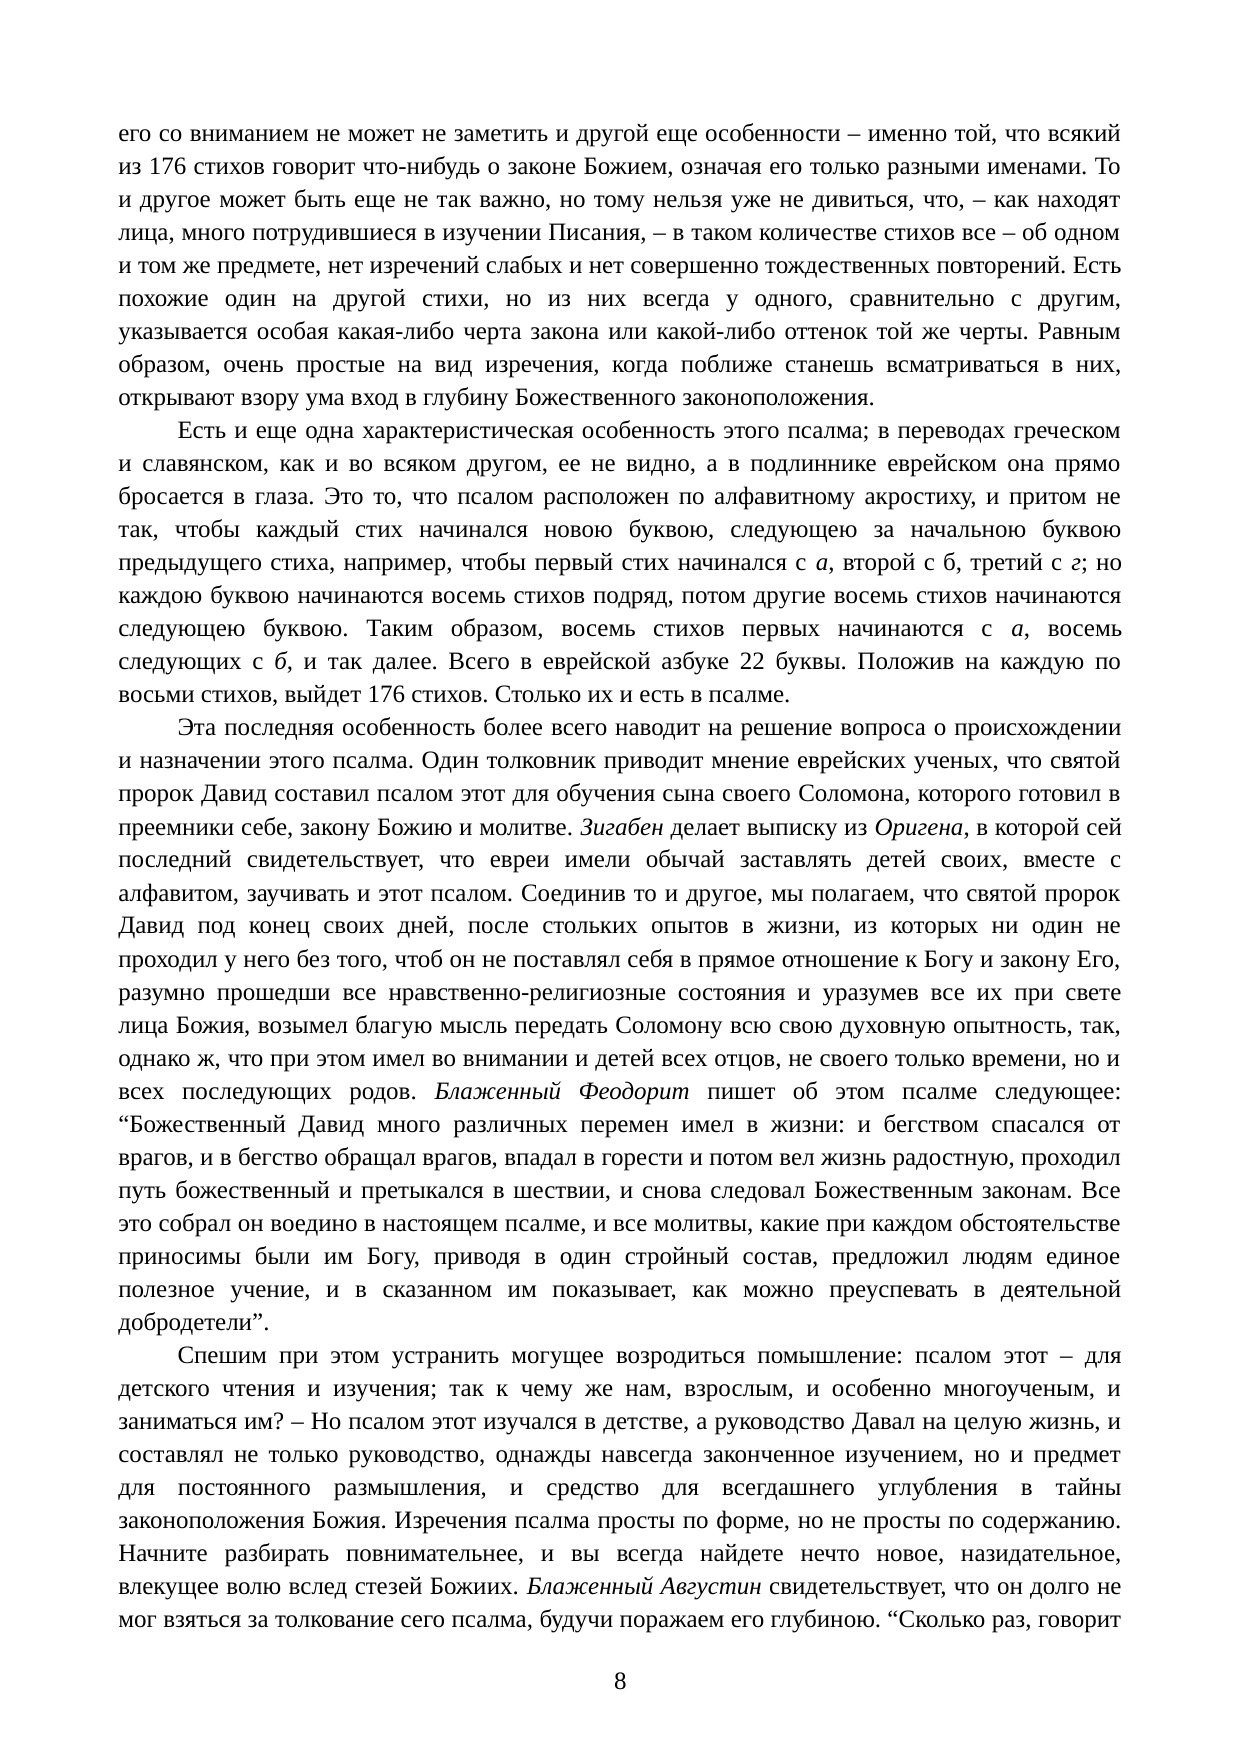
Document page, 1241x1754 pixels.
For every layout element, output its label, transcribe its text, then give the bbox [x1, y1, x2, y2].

text его со вниманием не может не заметить и другой еще особенности – именно той, что всякий из 176 стихов говорит что-нибудь о законе Божием, означая его только разными именами. То и другое может быть еще не так важно, но тому нельзя уже не дивиться, что, – как находят лица, много потрудившиеся в изучении Писания, – в таком количестве стихов все – об одном и том же предмете, нет изречений слабых и нет совершенно тождественных повторений. Есть похожие один на другой стихи, но из них всегда у одного, сравнительно с другим, указывается особая какая-либо черта закона или какой-либо оттенок той же черты. Равным образом, очень простые на вид изречения, когда поближе станешь всматриваться в них, открывают взору ума вход в глубину Божественного законоположения. [118, 118, 1122, 411]
text Эта последняя особенность более всего наводит на решение вопроса о происхождении и назначении этого псалма. Один толковник приводит мнение еврейских ученых, что святой пророк Давид составил псалом этот для обучения сына своего Соломона, которого готовил в преемники себе, закону Божию и молитве. Зигабен делает выписку из Оригена, в которой сей последний свидетельствует, что евреи имели обычай заставлять детей своих, вместе с алфавитом, заучивать и этот псалом. Соединив то и другое, мы полагаем, что святой пророк Давид под конец своих дней, после стольких опытов в жизни, из которых ни один не проходил у него без того, чтоб он не поставлял себя в прямое отношение к Богу и закону Его, разумно прошедши все нравственно-религиозные состояния и уразумев все их при свете лица Божия, возымел благую мысль передать Соломону всю свою духовную опытность, так, однако ж, что при этом имел во внимании и детей всех отцов, не своего только времени, но и всех последующих родов. Блаженный Феодорит пишет об этом псалме следующее: “Божественный Давид много различных перемен имел в жизни: и бегством спасался от врагов, и в бегство обращал врагов, впадал в горести и потом вел жизнь радостную, проходил путь божественный и претыкался в шествии, и снова следовал Божественным законам. Все это собрал он воедино в настоящем псалме, и все молитвы, какие при каждом обстоятельстве приносимы были им Богу, приводя в один стройный состав, предложил людям единое полезное учение, и в сказанном им показывает, как можно преуспевать в деятельной добродетели”. [118, 712, 1122, 1336]
text Есть и еще одна характеристическая особенность этого псалма; в переводах греческом и славянском, как и во всяком другом, ее не видно, а в подлиннике еврейском она прямо бросается в глаза. Это то, что псалом расположен по алфавитному акростиху, и притом не так, чтобы каждый стих начинался новою буквою, следующею за начальною буквою предыдущего стиха, например, чтобы первый стих начинался с а, второй с б, третий с г; но каждою буквою начинаются восемь стихов подряд, потом другие восемь стихов начинаются следующею буквою. Таким образом, восемь стихов первых начинаются с а, восемь следующих с б, и так далее. Всего в еврейской азбуке 22 буквы. Положив на каждую по восьми стихов, выйдет 176 стихов. Столько их и есть в псалме. [118, 415, 1122, 708]
text Спешим при этом устранить могущее возродиться помышление: псалом этот – для детского чтения и изучения; так к чему же нам, взрослым, и особенно многоученым, и заниматься им? – Но псалом этот изучался в детстве, а руководство Давал на целую жизнь, и составлял не только руководство, однажды навсегда законченное изучением, но и предмет для постоянного размышления, и средство для всегдашнего углубления в тайны законоположения Божия. Изречения псалма просты по форме, но не просты по содержанию. Начните разбирать повнимательнее, и вы всегда найдете нечто новое, назидательное, влекущее волю вслед стезей Божиих. Блаженный Августин свидетельствует, что он долго не мог взяться за толкование сего псалма, будучи поражаем его глубиною. “Сколько раз, говорит [118, 1340, 1122, 1633]
